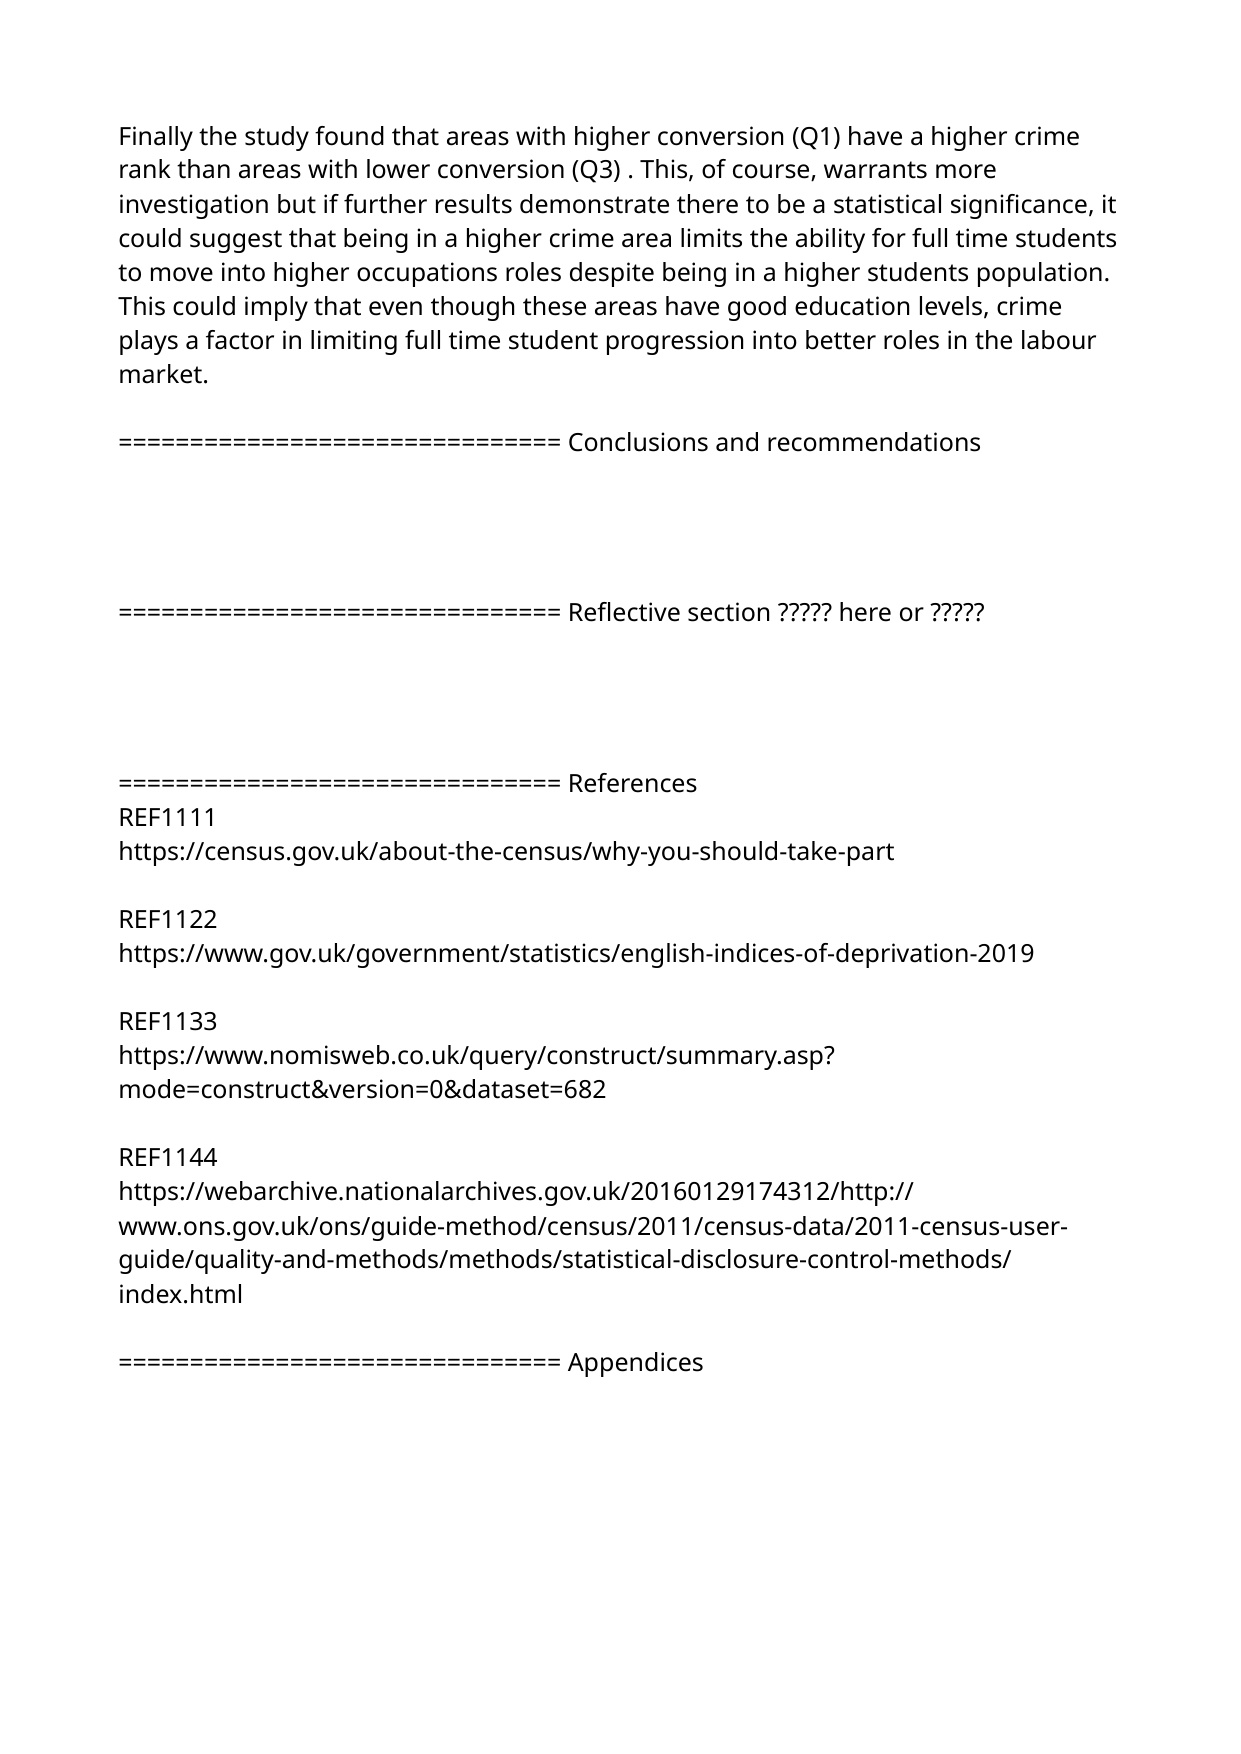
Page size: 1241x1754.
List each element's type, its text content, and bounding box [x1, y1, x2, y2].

text =============================== Appendices [118, 1344, 1122, 1378]
text =============================== Reflective section ????? here or ????? [118, 595, 1122, 629]
text https://census.gov.uk/about-the-census/why-you-should-take-part [118, 833, 1122, 867]
text =============================== References [118, 765, 1122, 799]
text https://www.nomisweb.co.uk/query/construct/summary.asp?mode=construct&version=0&dataset=682 [118, 1038, 1122, 1106]
text REF1144 [118, 1140, 1122, 1174]
text https://webarchive.nationalarchives.gov.uk/20160129174312/http://www.ons.gov.uk/ons/guide-method/census/2011/census-data/2011-census-user-guide/quality-and-methods/methods/statistical-disclosure-control-methods/index.html [118, 1174, 1122, 1310]
text REF1111 [118, 799, 1122, 833]
text =============================== Conclusions and recommendations [118, 425, 1122, 459]
text REF1133 [118, 1004, 1122, 1038]
text Finally the study found that areas with higher conversion (Q1) have a higher crime rank than areas with lower conversion (Q3) . This, of course, warrants more investigation but if further results demonstrate there to be a statistical significance, it could suggest that being in a higher crime area limits the ability for full time students to move into higher occupations roles despite being in a higher students population. This could imply that even though these areas have good education levels, crime plays a factor in limiting full time student progression into better roles in the labour market. [118, 118, 1122, 391]
text REF1122 [118, 902, 1122, 936]
text https://www.gov.uk/government/statistics/english-indices-of-deprivation-2019 [118, 936, 1122, 970]
